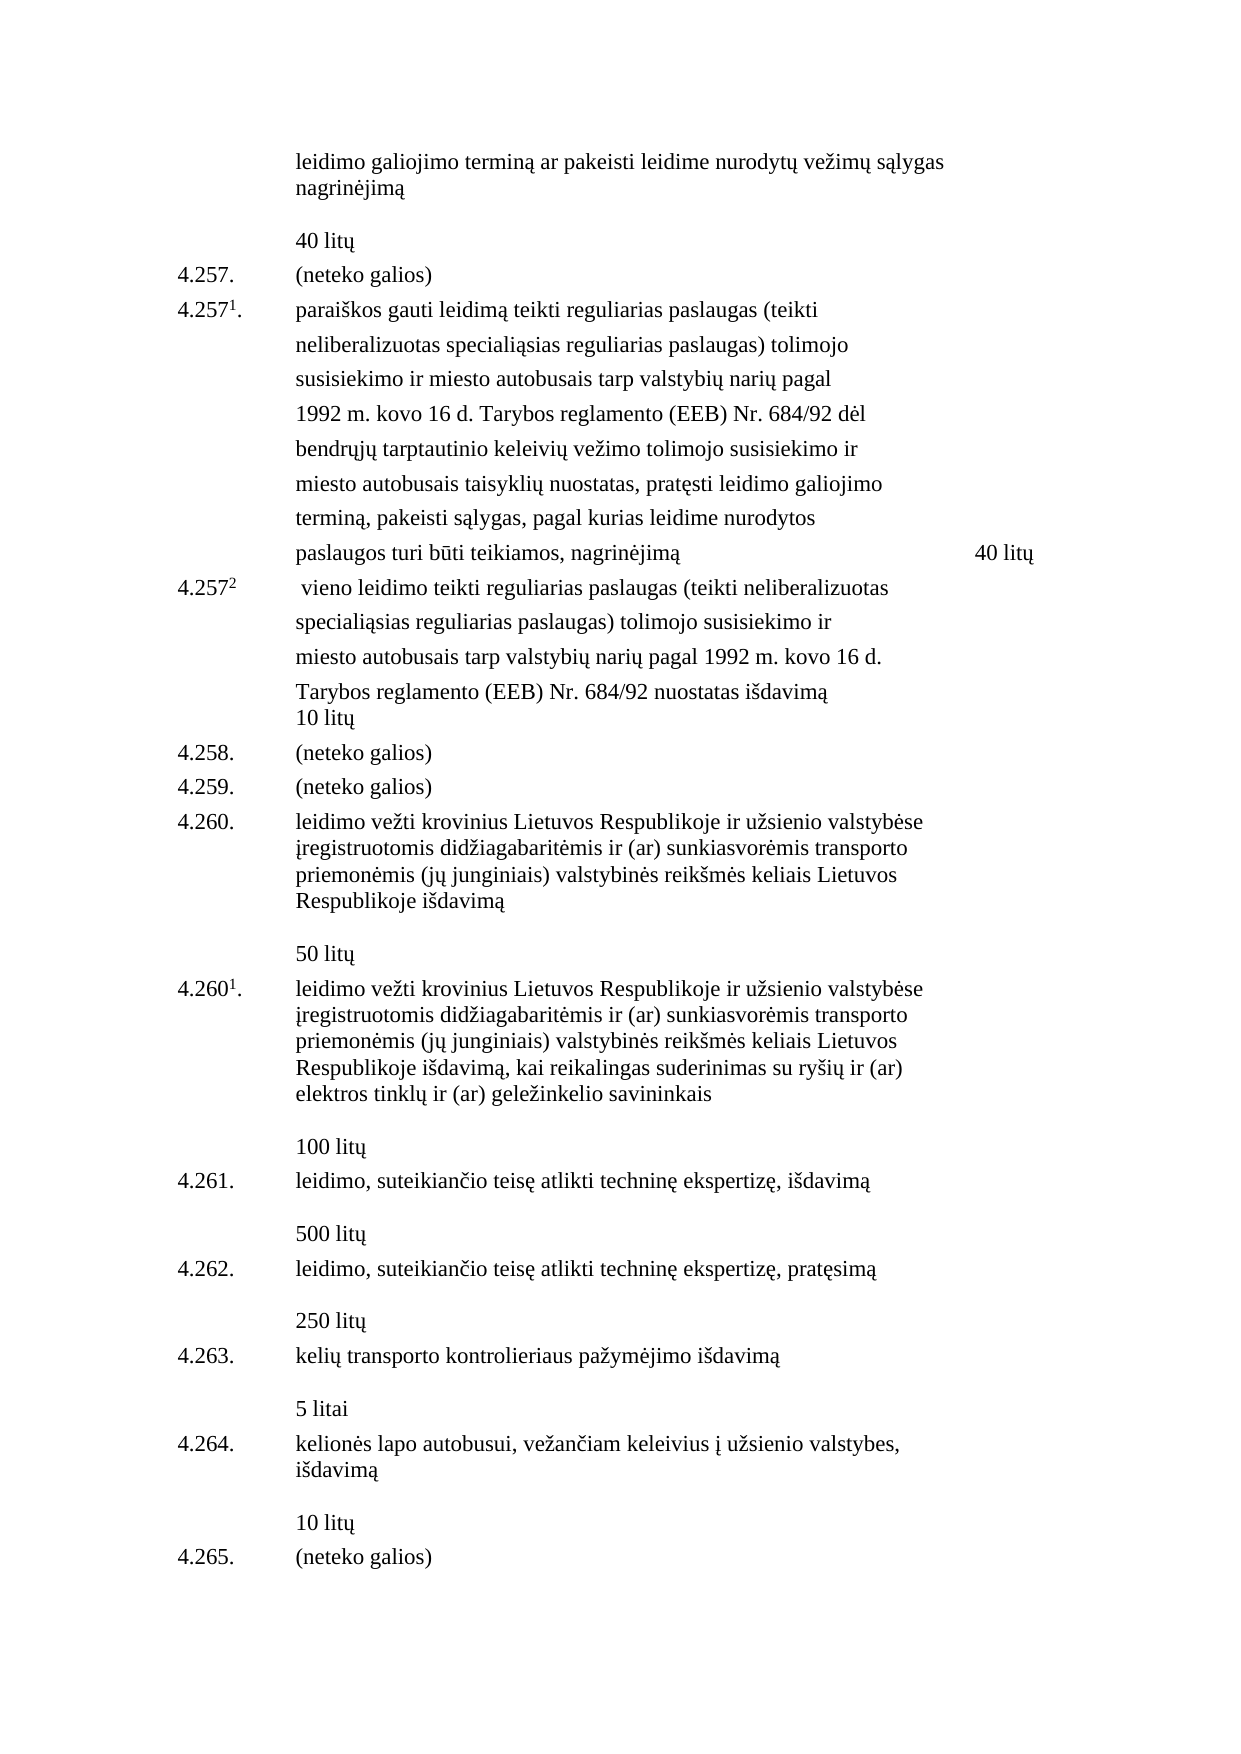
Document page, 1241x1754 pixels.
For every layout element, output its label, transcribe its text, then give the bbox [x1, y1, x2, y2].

text specialiąsias reguliarias paslaugas) tolimojo susisiekimo ir [177, 608, 1122, 635]
text 4.264. kelionės lapo autobusui, vežančiam keleivius į užsienio valstybes, išdavimą 10 litų [177, 1429, 945, 1535]
text miesto autobusais tarp valstybių narių pagal 1992 m. kovo 16 d. [177, 643, 1122, 669]
text neliberalizuotas specialiąsias reguliarias paslaugas) tolimojo [177, 331, 1122, 357]
text 4.2571. paraiškos gauti leidimą teikti reguliarias paslaugas (teikti [177, 296, 1122, 322]
text 4.263. kelių transporto kontrolieriaus pažymėjimo išdavimą 5 litai [177, 1342, 945, 1421]
text 4.257. (neteko galios) [177, 261, 945, 288]
text 4.265. (neteko galios) [177, 1543, 945, 1570]
text 4.262. leidimo, suteikiančio teisę atlikti techninę ekspertizę, pratęsimą 250 litų [177, 1255, 945, 1334]
text susisiekimo ir miesto autobusais tarp valstybių narių pagal [177, 366, 1122, 392]
text 4.2601. leidimo vežti krovinius Lietuvos Respublikoje ir užsienio valstybėse įregistruotomis didžiagabaritėmis ir (ar) sunkiasvorėmis transporto priemonėmis (jų junginiais) valstybinės reikšmės keliais Lietuvos Respublikoje išdavimą, kai reikalingas suderinimas su ryšių ir (ar) elektros tinklų ir (ar) geležinkelio savininkais 100 litų [177, 974, 945, 1159]
text paslaugos turi būti teikiamos, nagrinėjimą 40 litų [177, 539, 1122, 565]
text leidimo galiojimo terminą ar pakeisti leidime nurodytų vežimų sąlygas nagrinėjimą 40 litų [177, 148, 945, 253]
text miesto autobusais taisyklių nuostatas, pratęsti leidimo galiojimo [177, 469, 1122, 496]
text 4.2572 vieno leidimo teikti reguliarias paslaugas (teikti neliberalizuotas [177, 574, 1122, 600]
text terminą, pakeisti sąlygas, pagal kurias leidime nurodytos [177, 504, 1122, 531]
text 4.259. (neteko galios) [177, 773, 945, 800]
text Tarybos reglamento (EEB) Nr. 684/92 nuostatas išdavimą 10 litų [177, 678, 945, 730]
text bendrųjų tarptautinio keleivių vežimo tolimojo susisiekimo ir [177, 435, 1122, 461]
text 4.260. leidimo vežti krovinius Lietuvos Respublikoje ir užsienio valstybėse įregistruotomis didžiagabaritėmis ir (ar) sunkiasvorėmis transporto priemonėmis (jų junginiais) valstybinės reikšmės keliais Lietuvos Respublikoje išdavimą 50 litų [177, 808, 945, 966]
text 4.261. leidimo, suteikiančio teisę atlikti techninę ekspertizę, išdavimą 500 litų [177, 1167, 945, 1246]
text 4.258. (neteko galios) [177, 739, 945, 765]
text 1992 m. kovo 16 d. Tarybos reglamento (EEB) Nr. 684/92 dėl [177, 400, 1122, 427]
